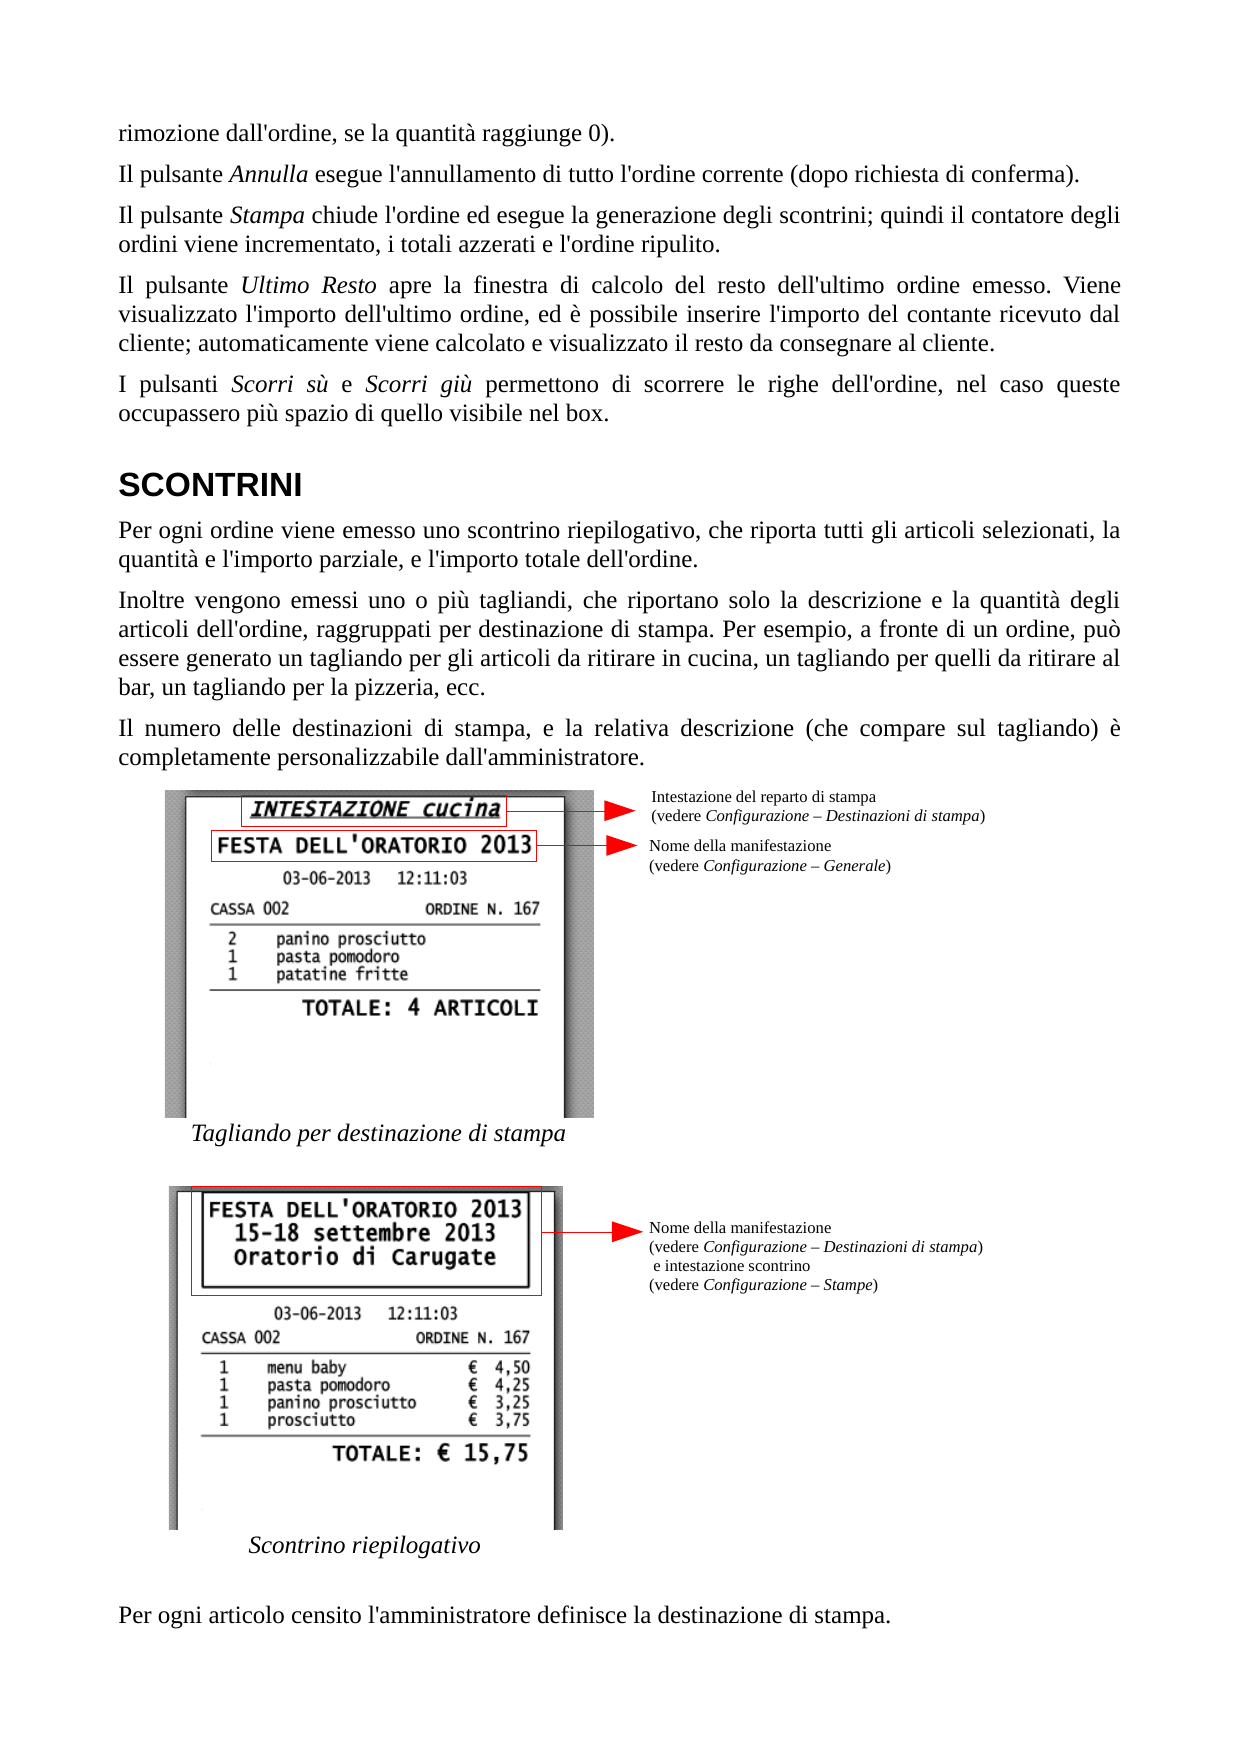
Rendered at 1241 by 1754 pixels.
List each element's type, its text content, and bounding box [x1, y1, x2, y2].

picture [212, 831, 536, 861]
text I pulsanti Scorri sù e Scorri giù permettono di scorrere le righe dell'ordine, nel caso queste occupassero più spazio di quello visibile nel box. [118, 369, 1122, 427]
picture [192, 1187, 541, 1295]
text Inoltre vengono emessi uno o più tagliandi, che riportano solo la descrizione e la quantità degli articoli dell'ordine, raggruppati per destinazione di stampa. Per esempio, a fronte di un ordine, può essere generato un tagliando per gli articoli da ritirare in cucina, un tagliando per quelli da ritirare al bar, un tagliando per la pizzeria, ecc. [118, 586, 1122, 701]
picture [168, 1186, 563, 1530]
text Il pulsante Stampa chiude l'ordine ed esegue la generazione degli scontrini; quindi il contatore degli ordini viene incrementato, i totali azzerati e l'ordine ripulito. [118, 201, 1122, 258]
text Il pulsante Ultimo Resto apre la finestra di calcolo del resto dell'ultimo ordine emesso. Viene visualizzato l'importo dell'ultimo ordine, ed è possibile inserire l'importo del contante ricevuto dal cliente; automaticamente viene calcolato e visualizzato il resto da consegnare al cliente. [118, 271, 1122, 357]
text Per ogni articolo censito l'amministratore definisce la destinazione di stampa. [118, 1600, 1122, 1628]
text Il numero delle destinazioni di stampa, e la relativa descrizione (che compare sul tagliando) è completamente personalizzabile dall'amministratore. [118, 713, 1122, 771]
picture [164, 790, 594, 1118]
subtitle SCONTRINI [118, 464, 1122, 503]
picture [542, 1186, 563, 1232]
picture [242, 796, 506, 826]
text rimozione dall'ordine, se la quantità raggiunge 0). [118, 118, 1122, 147]
text Per ogni ordine viene emesso uno scontrino riepilogativo, che riporta tutti gli articoli selezionati, la quantità e l'importo parziale, e l'importo totale dell'ordine. [118, 516, 1122, 573]
text Scontrino riepilogativo [169, 1530, 563, 1558]
text Il pulsante Annulla esegue l'annullamento di tutto l'ordine corrente (dopo richiesta di conferma). [118, 159, 1122, 188]
text Tagliando per destinazione di stampa [165, 1118, 594, 1147]
